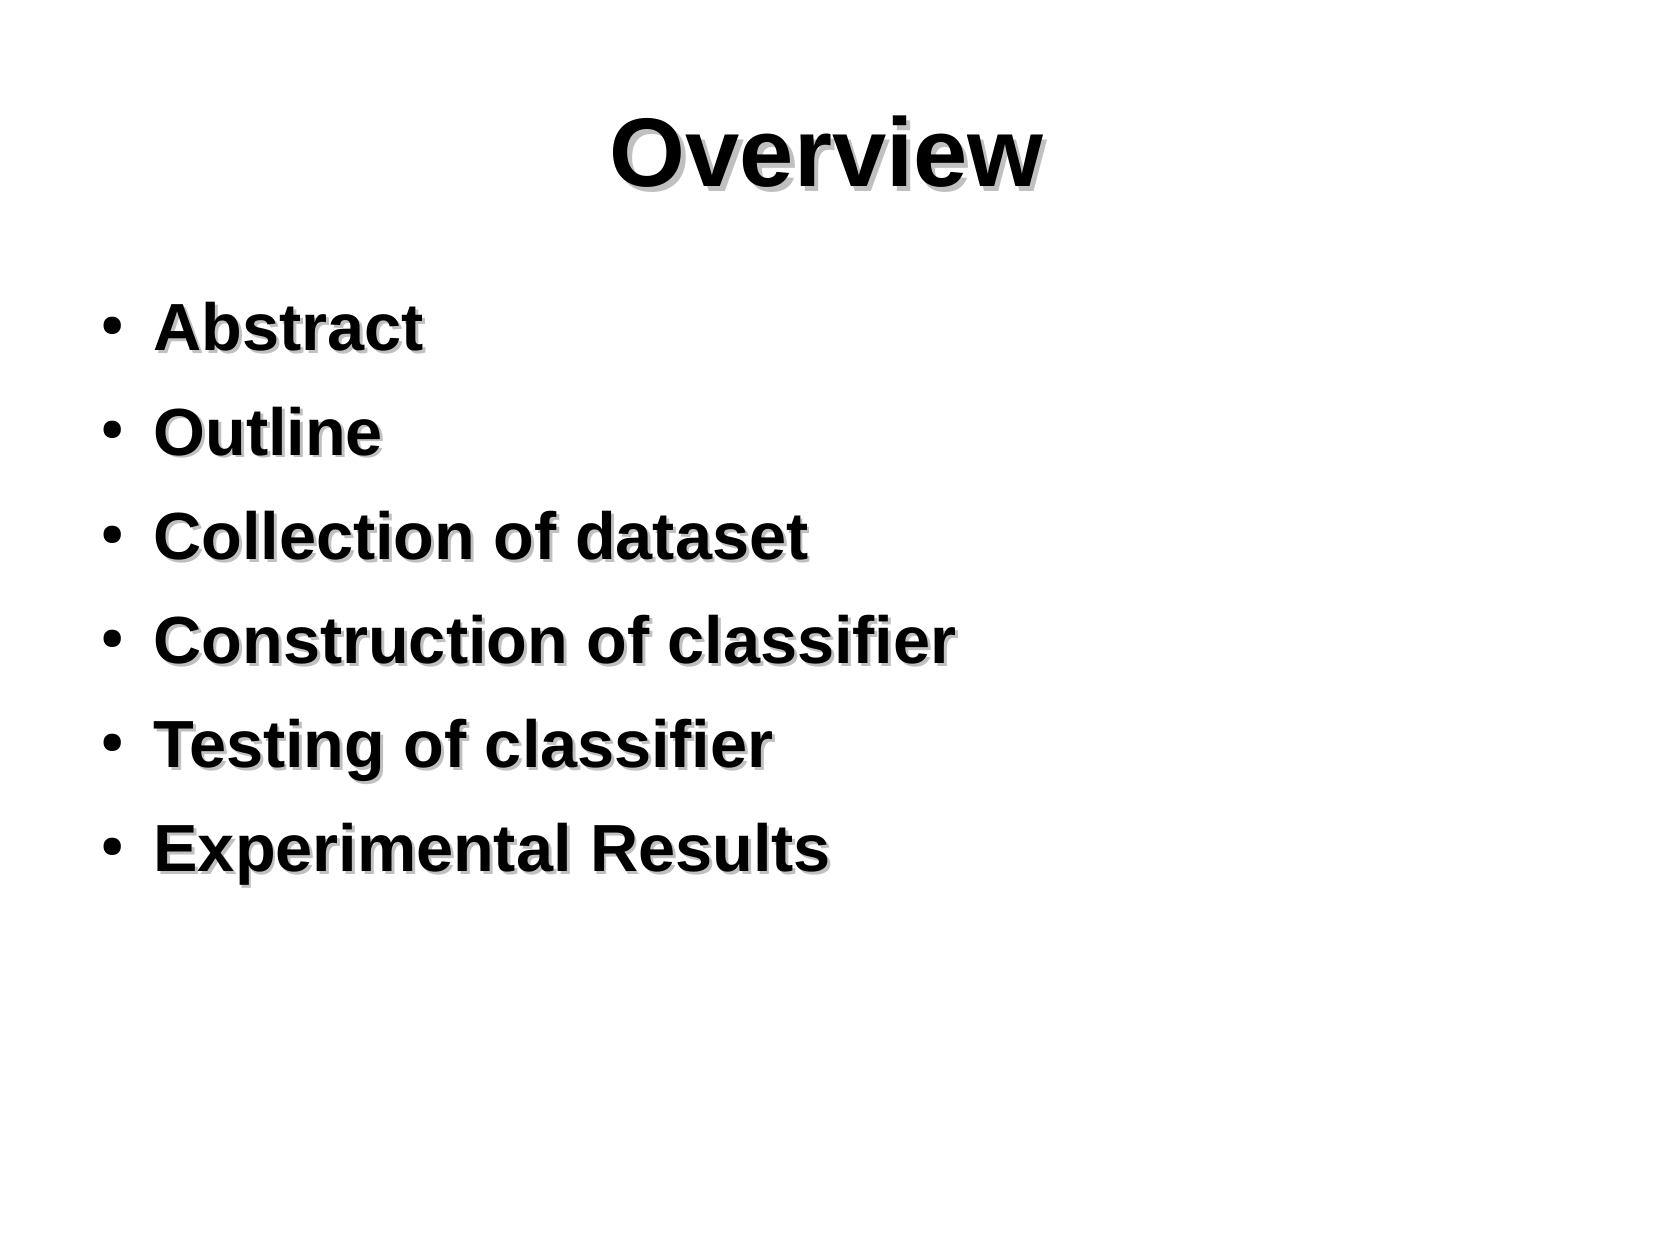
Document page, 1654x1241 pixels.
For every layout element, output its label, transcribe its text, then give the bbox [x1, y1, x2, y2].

list Abstract Outline Collection of dataset Construction of classifier Testing of classifier Experimental Results [82, 290, 1571, 1010]
title Overview [82, 49, 1571, 257]
